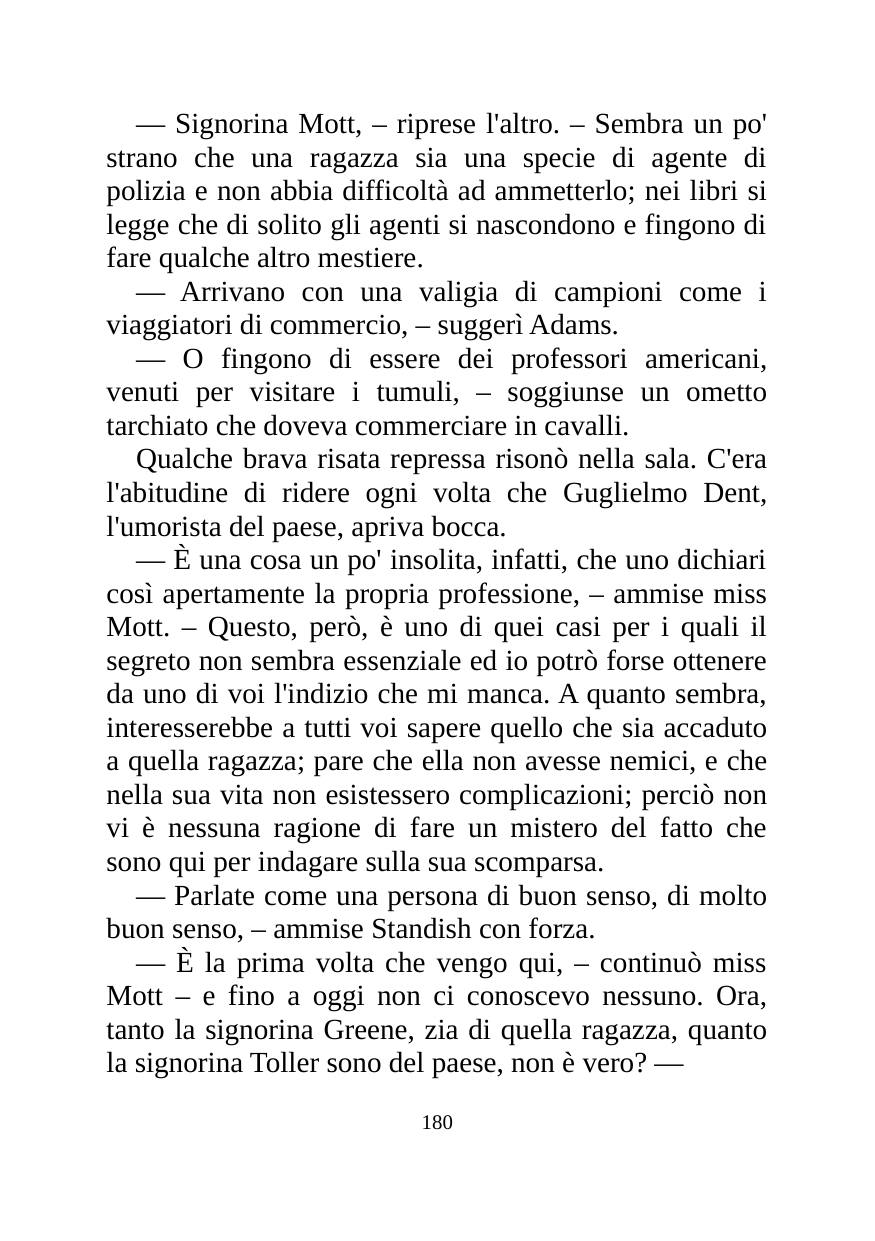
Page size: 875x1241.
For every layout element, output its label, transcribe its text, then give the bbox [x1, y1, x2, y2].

text — Parlate come una persona di buon senso, di molto buon senso, – ammise Standish con forza. [106, 878, 768, 945]
text — È la prima volta che vengo qui, – continuò miss Mott – e fino a oggi non ci conoscevo nessuno. Ora, tanto la signorina Greene, zia di quella ragazza, quanto la signorina Toller sono del paese, non è vero? — [106, 945, 768, 1079]
text — O fingono di essere dei professori americani, venuti per visitare i tumuli, – soggiunse un ometto tarchiato che doveva commerciare in cavalli. [106, 341, 768, 442]
text — Arrivano con una valigia di campioni come i viaggiatori di commercio, – suggerì Adams. [106, 274, 768, 341]
text — Signorina Mott, – riprese l'altro. – Sembra un po' strano che una ragazza sia una specie di agente di polizia e non abbia difficoltà ad ammetterlo; nei libri si legge che di solito gli agenti si nascondono e fingono di fare qualche altro mestiere. [106, 106, 768, 274]
text Qualche brava risata repressa risonò nella sala. C'era l'abitudine di ridere ogni volta che Guglielmo Dent, l'umorista del paese, apriva bocca. [106, 442, 768, 542]
text — È una cosa un po' insolita, infatti, che uno dichiari così apertamente la propria professione, – ammise miss Mott. – Questo, però, è uno di quei casi per i quali il segreto non sembra essenziale ed io potrò forse ottenere da uno di voi l'indizio che mi manca. A quanto sembra, interesserebbe a tutti voi sapere quello che sia accaduto a quella ragazza; pare che ella non avesse nemici, e che nella sua vita non esistessero complicazioni; perciò non vi è nessuna ragione di fare un mistero del fatto che sono qui per indagare sulla sua scomparsa. [106, 542, 768, 878]
